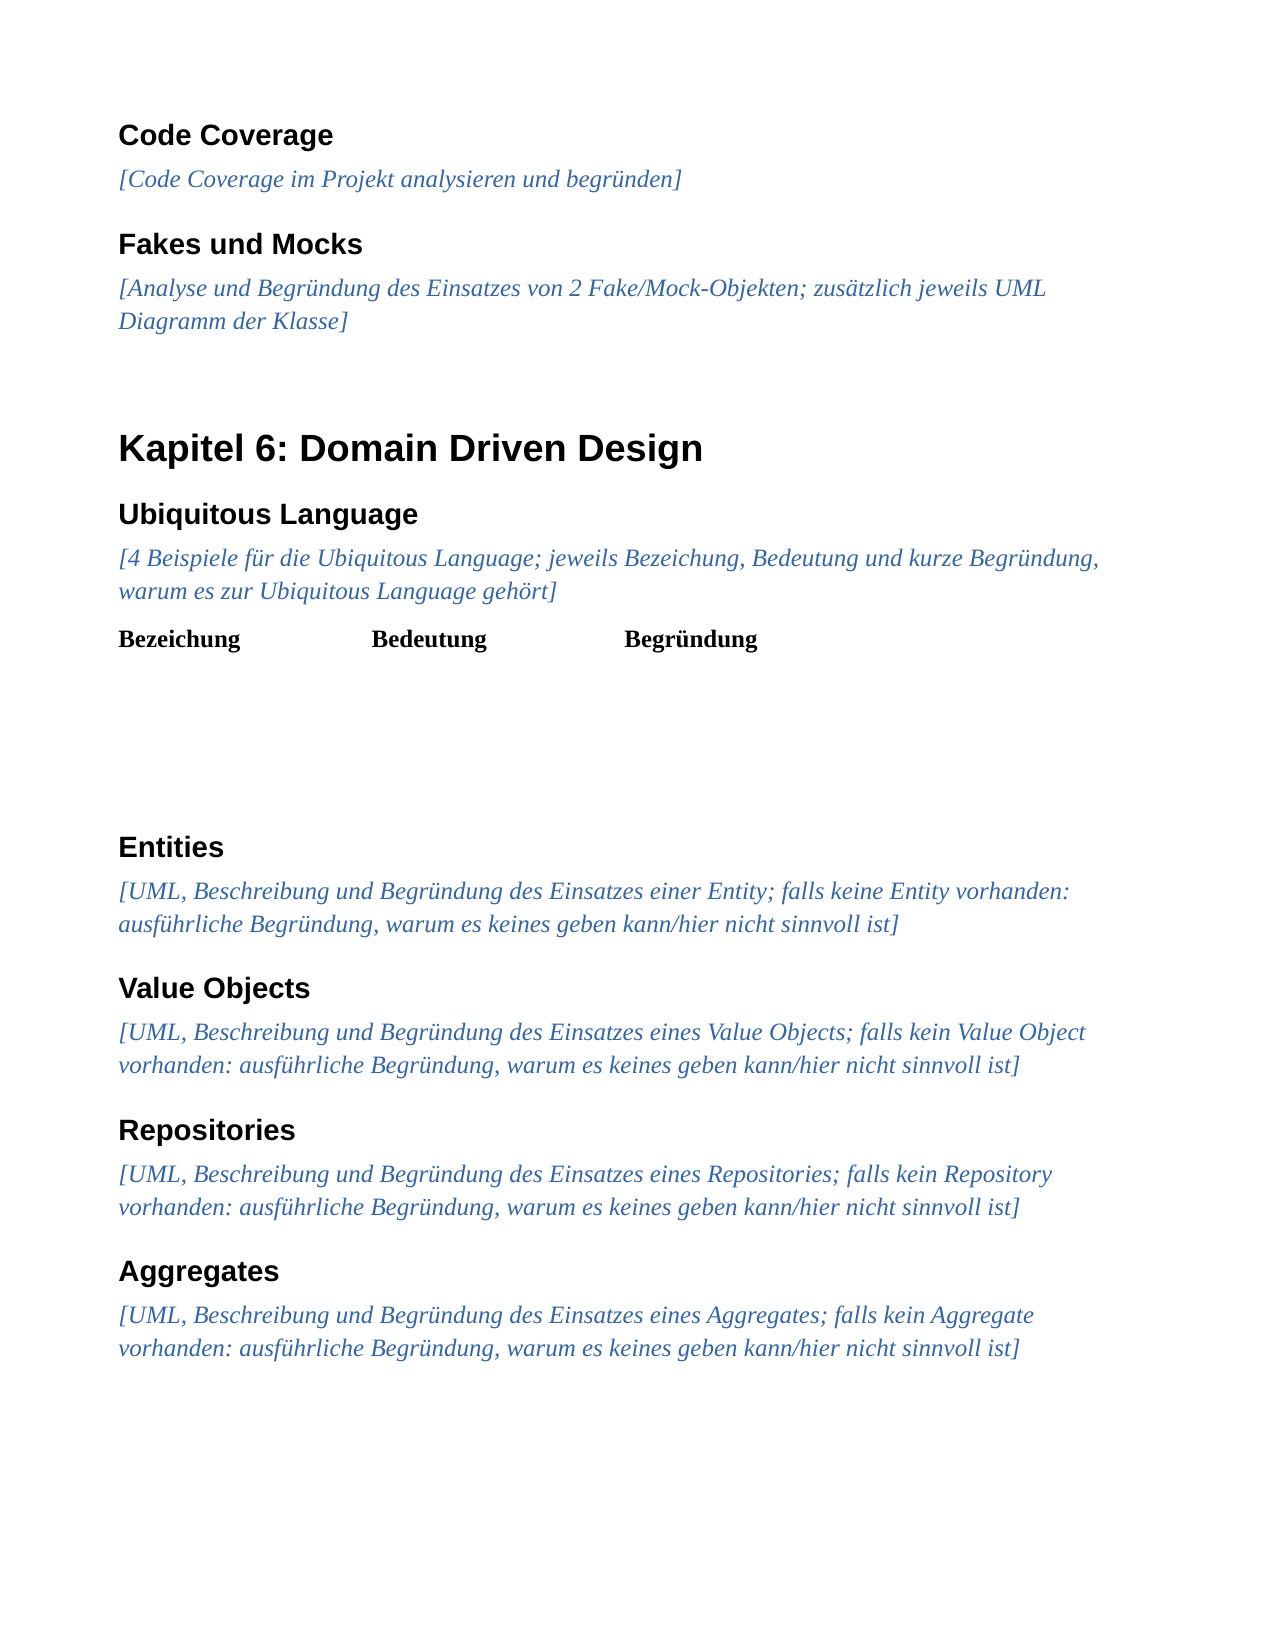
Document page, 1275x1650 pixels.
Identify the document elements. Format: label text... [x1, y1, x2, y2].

subtitle Ubiquitous Language [118, 497, 1157, 531]
subtitle Aggregates [118, 1254, 1157, 1288]
table_cell [118, 681, 371, 710]
table_cell [624, 653, 1157, 681]
table_cell [624, 710, 1157, 739]
table_cell [118, 739, 371, 767]
text [Code Coverage im Projekt analysieren und begründen] [118, 164, 1157, 193]
table_cell [624, 681, 1157, 710]
text [Analyse und Begründung des Einsatzes von 2 Fake/Mock-Objekten; zusätzlich jeweils UML Diagramm der Klasse] [118, 273, 1157, 334]
table_cell [118, 710, 371, 739]
table_cell [371, 653, 624, 681]
subtitle Entities [118, 829, 1157, 863]
subtitle Repositories [118, 1112, 1157, 1146]
table_cell [371, 739, 624, 767]
subtitle Code Coverage [118, 118, 1157, 152]
table_header Bezeichung [118, 624, 371, 652]
text [4 Beispiele für die Ubiquitous Language; jeweils Bezeichung, Bedeutung und kurze Begründung, warum es zur Ubiquitous Language gehört] [118, 543, 1157, 605]
text [UML, Beschreibung und Begründung des Einsatzes eines Repositories; falls kein Repository vorhanden: ausführliche Begründung, warum es keines geben kann/hier nicht sinnvoll ist] [118, 1159, 1157, 1221]
text [UML, Beschreibung und Begründung des Einsatzes eines Value Objects; falls kein Value Object vorhanden: ausführliche Begründung, warum es keines geben kann/hier nicht sinnvoll ist] [118, 1017, 1157, 1079]
table_cell [118, 653, 371, 681]
subtitle Kapitel 6: Domain Driven Design [118, 426, 1157, 470]
table_header Begründung [624, 624, 1157, 652]
table_cell [371, 681, 624, 710]
text [UML, Beschreibung und Begründung des Einsatzes eines Aggregates; falls kein Aggregate vorhanden: ausführliche Begründung, warum es keines geben kann/hier nicht sinnvoll ist] [118, 1300, 1157, 1362]
table_cell [371, 710, 624, 739]
subtitle Value Objects [118, 971, 1157, 1005]
text [UML, Beschreibung und Begründung des Einsatzes einer Entity; falls keine Entity vorhanden: ausführliche Begründung, warum es keines geben kann/hier nicht sinnvoll ist] [118, 876, 1157, 938]
table_cell [624, 739, 1157, 767]
subtitle Fakes und Mocks [118, 227, 1157, 260]
table_header Bedeutung [371, 624, 624, 652]
